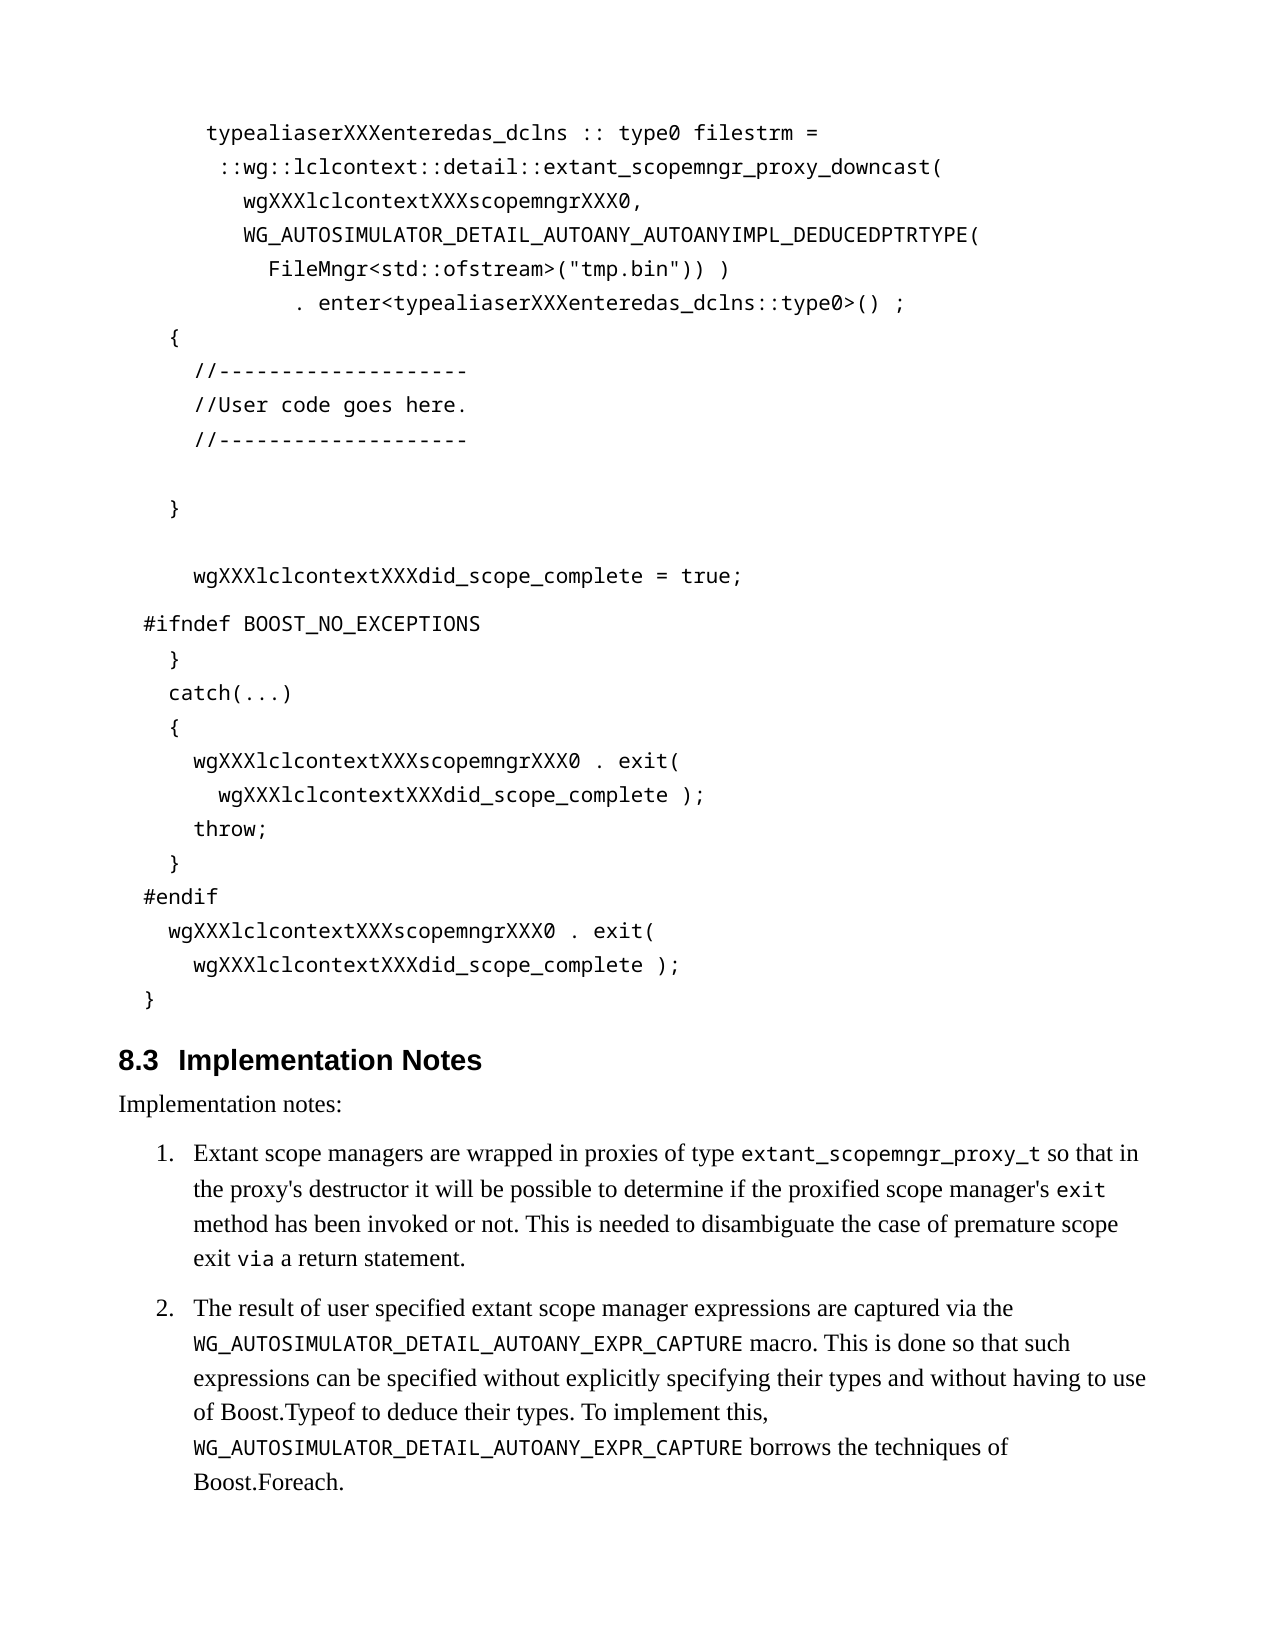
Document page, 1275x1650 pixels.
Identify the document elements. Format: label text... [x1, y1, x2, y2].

subtitle Implementation Notes [118, 1043, 1157, 1077]
list Extant scope managers are wrapped in proxies of type extant_scopemngr_proxy_t so that in the proxy's destructor it will be possible to determine if the proxified scope manager's exit method has been invoked or not. This is needed to disambiguate the case of premature scope exit via a return statement. [156, 1138, 1157, 1273]
text #ifndef BOOST_NO_EXCEPTIONS } catch(...) { wgXXXlclcontextXXXscopemngrXXX0 . exit( wgXXXlclcontextXXXdid_scope_complete ); throw; } #endif wgXXXlclcontextXXXscopemngrXXX0 . exit( wgXXXlclcontextXXXdid_scope_complete ); } [118, 609, 1157, 1013]
list The result of user specified extant scope manager expressions are captured via the WG_AUTOSIMULATOR_DETAIL_AUTOANY_EXPR_CAPTURE macro. This is done so that such expressions can be specified without explicitly specifying their types and without having to use of Boost.Typeof to deduce their types. To implement this, WG_AUTOSIMULATOR_DETAIL_AUTOANY_EXPR_CAPTURE borrows the techniques of Boost.Foreach. [156, 1293, 1157, 1496]
text typealiaserXXXenteredas_dclns :: type0 filestrm = ::wg::lclcontext::detail::extant_scopemngr_proxy_downcast( wgXXXlclcontextXXXscopemngrXXX0, WG_AUTOSIMULATOR_DETAIL_AUTOANY_AUTOANYIMPL_DEDUCEDPTRTYPE( FileMngr<std::ofstream>("tmp.bin")) ) . enter<typealiaserXXXenteredas_dclns::type0>() ; { //-------------------- //User code goes here. //-------------------- } wgXXXlclcontextXXXdid_scope_complete = true; [118, 118, 1157, 589]
text Implementation notes: [118, 1089, 1157, 1118]
